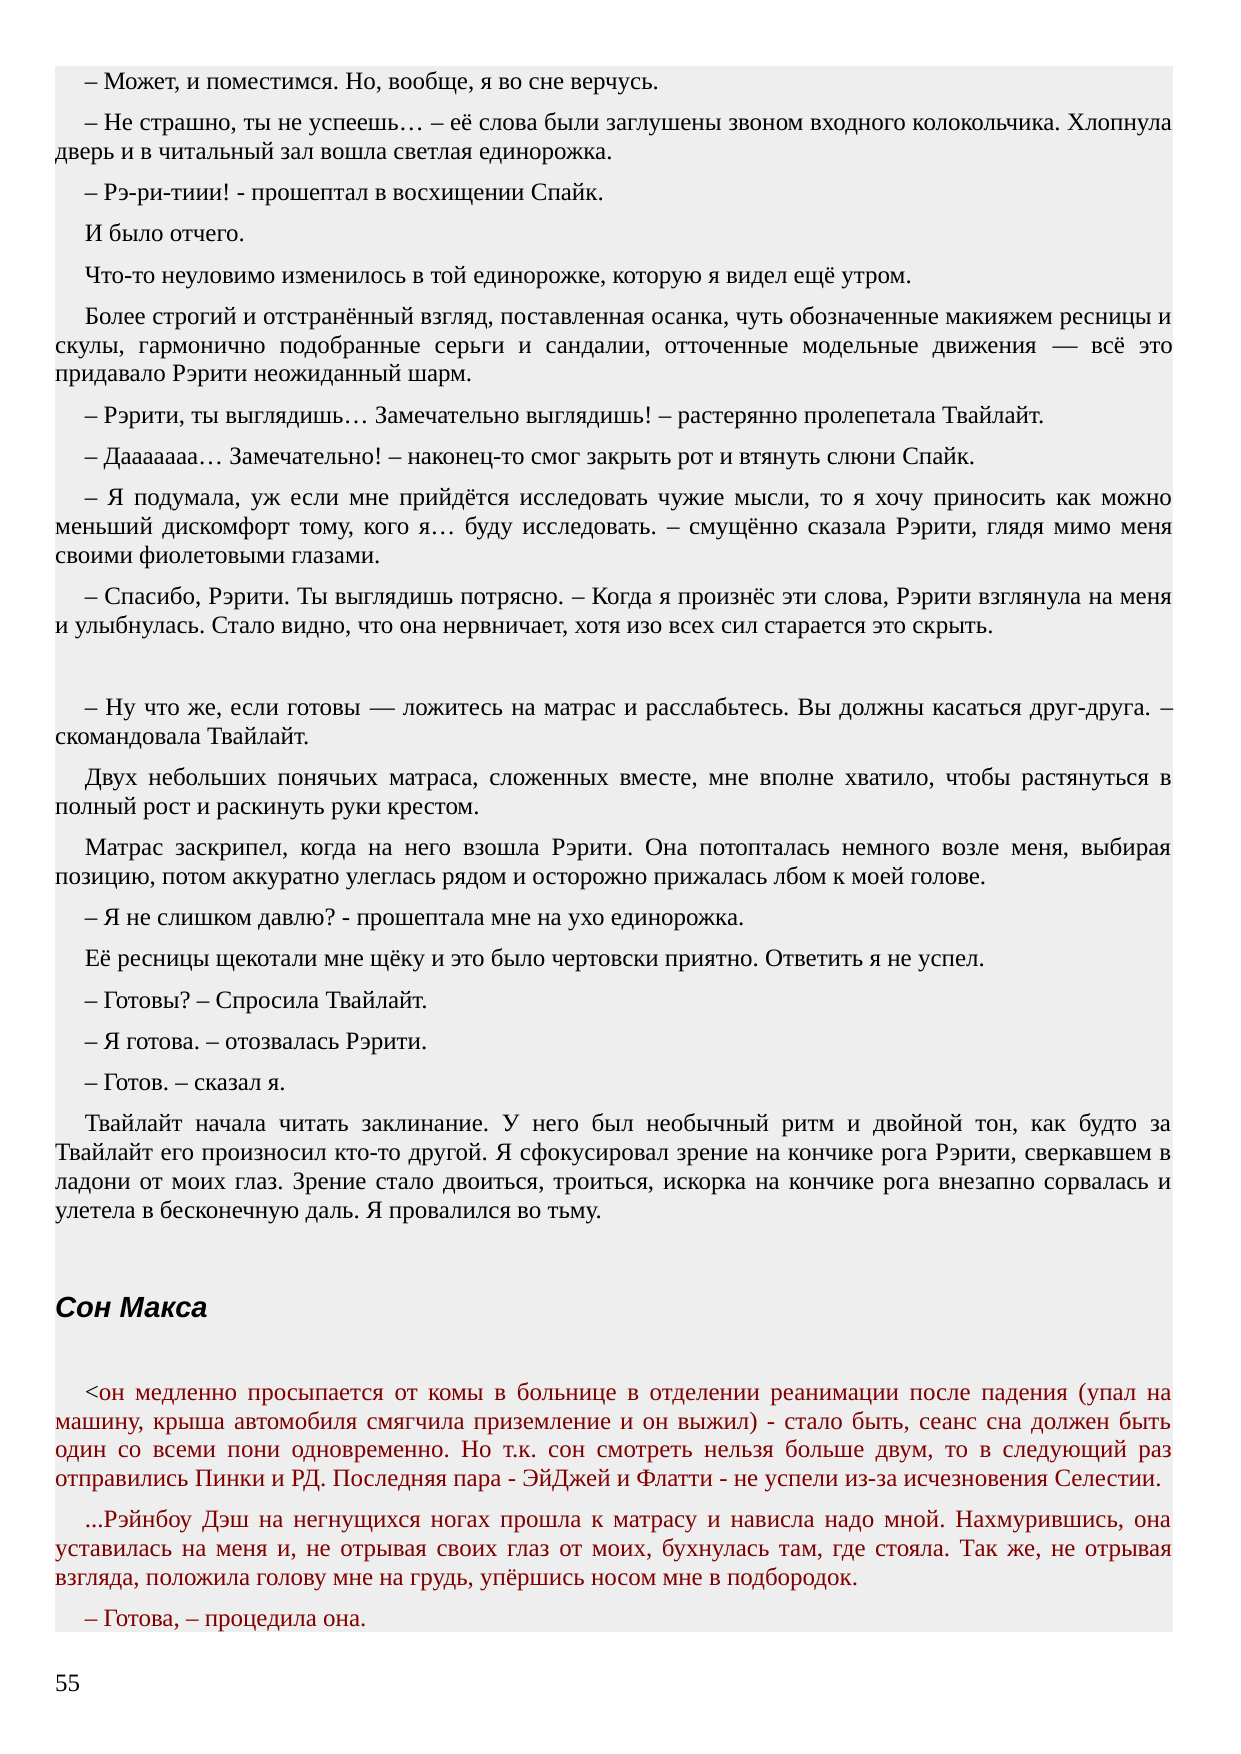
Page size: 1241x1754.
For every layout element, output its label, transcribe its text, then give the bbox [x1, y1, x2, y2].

text – Готов. – сказал я. [55, 1067, 1173, 1096]
text – Ну что же, если готовы — ложитесь на матрас и расслабьтесь. Вы должны касаться друг-друга. – скомандовала Твайлайт. [55, 692, 1173, 750]
text Двух небольших понячьих матраса, сложенных вместе, мне вполне хватило, чтобы растянуться в полный рост и раскинуть руки крестом. [55, 762, 1173, 820]
text – Спасибо, Рэрити. Ты выглядишь потрясно. – Когда я произнёс эти слова, Рэрити взглянула на меня и улыбнулась. Стало видно, что она нервничает, хотя изо всех сил старается это скрыть. [55, 581, 1173, 638]
text – Готовы? – Спросила Твайлайт. [55, 985, 1173, 1013]
text Более строгий и отстранённый взгляд, поставленная осанка, чуть обозначенные макияжем ресницы и скулы, гармонично подобранные серьги и сандалии, отточенные модельные движения — всё это придавало Рэрити неожиданный шарм. [55, 301, 1173, 387]
text – Я подумала, уж если мне прийдётся исследовать чужие мысли, то я хочу приносить как можно меньший дискомфорт тому, кого я… буду исследовать. – смущённо сказала Рэрити, глядя мимо меня своими фиолетовыми глазами. [55, 482, 1173, 568]
text Матрас заскрипел, когда на него взошла Рэрити. Она потопталась немного возле меня, выбирая позицию, потом аккуратно улеглась рядом и осторожно прижалась лбом к моей голове. [55, 832, 1173, 890]
text – Я готова. – отозвалась Рэрити. [55, 1026, 1173, 1055]
text Твайлайт начала читать заклинание. У него был необычный ритм и двойной тон, как будто за Твайлайт его произносил кто-то другой. Я сфокусировал зрение на кончике рога Рэрити, сверкавшем в ладони от моих глаз. Зрение стало двоиться, троиться, искорка на кончике рога внезапно сорвалась и улетела в бесконечную даль. Я провалился во тьму. [55, 1108, 1173, 1223]
subtitle Сон Макса [55, 1290, 1173, 1323]
text – Рэ-ри-тиии! - прошептал в восхищении Спайк. [55, 177, 1173, 206]
text – Я не слишком давлю? - прошептала мне на ухо единорожка. [55, 902, 1173, 931]
text Её ресницы щекотали мне щёку и это было чертовски приятно. Ответить я не успел. [55, 943, 1173, 972]
text – Может, и поместимся. Но, вообще, я во сне верчусь. [55, 66, 1173, 95]
text – Рэрити, ты выглядишь… Замечательно выглядишь! – растерянно пролепетала Твайлайт. [55, 400, 1173, 428]
text – Дааааааа… Замечательно! – наконец-то смог закрыть рот и втянуть слюни Спайк. [55, 441, 1173, 470]
text И было отчего. [55, 218, 1173, 247]
text Что-то неуловимо изменилось в той единорожке, которую я видел ещё утром. [55, 260, 1173, 288]
text – Готова, – процедила она. [55, 1603, 1173, 1632]
text – Не страшно, ты не успеешь… – её слова были заглушены звоном входного колокольчика. Хлопнула дверь и в читальный зал вошла светлая единорожка. [55, 107, 1173, 165]
text <он медленно просыпается от комы в больнице в отделении реанимации после падения (упал на машину, крыша автомобиля смягчила приземление и он выжил) - стало быть, сеанс сна должен быть один со всеми пони одновременно. Но т.к. сон смотреть нельзя больше двум, то в следующий раз отправились Пинки и РД. Последняя пара - ЭйДжей и Флатти - не успели из-за исчезновения Селестии. [55, 1377, 1173, 1492]
text ...Рэйнбоу Дэш на негнущихся ногах прошла к матрасу и нависла надо мной. Нахмурившись, она уставилась на меня и, не отрывая своих глаз от моих, бухнулась там, где стояла. Так же, не отрывая взгляда, положила голову мне на грудь, упёршись носом мне в подбородок. [55, 1504, 1173, 1591]
